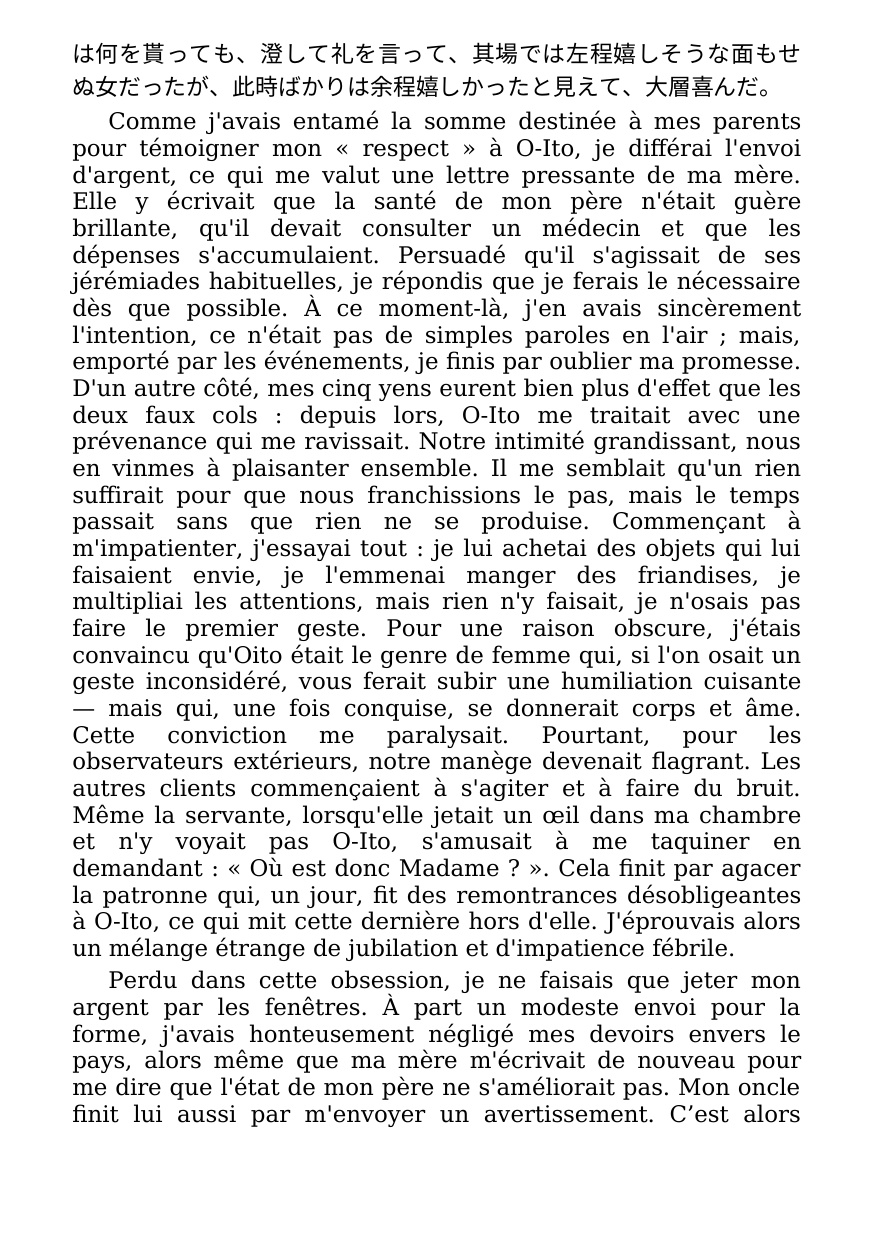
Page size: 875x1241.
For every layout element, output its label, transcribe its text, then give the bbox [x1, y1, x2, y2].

text Perdu dans cette obsession, je ne faisais que jeter mon argent par les fenêtres. À part un modeste envoi pour la forme, j'avais honteusement négligé mes devoirs envers le pays, alors même que ma mère m'écrivait de nouveau pour me dire que l'état de mon père ne s'améliorait pas. Mon oncle finit lui aussi par m'envoyer un avertissement. C’est alors [72, 968, 802, 1128]
text Comme j'avais entamé la somme destinée à mes parents pour témoigner mon « respect » à O-Ito, je différai l'envoi d'argent, ce qui me valut une lettre pressante de ma mère. Elle y écrivait que la santé de mon père n'était guère brillante, qu'il devait consulter un médecin et que les dépenses s'accumulaient. Persuadé qu'il s'agissait de ses jérémiades habituelles, je répondis que je ferais le nécessaire dès que possible. À ce moment-là, j'en avais sincèrement l'intention, ce n'était pas de simples paroles en l'air ; mais, emporté par les événements, je finis par oublier ma promesse. D'un autre côté, mes cinq yens eurent bien plus d'effet que les deux faux cols : depuis lors, O-Ito me traitait avec une prévenance qui me ravissait. Notre intimité grandissant, nous en vinmes à plaisanter ensemble. Il me semblait qu'un rien suffirait pour que nous franchissions le pas, mais le temps passait sans que rien ne se produise. Commençant à m'impatienter, j'essayai tout : je lui achetai des objets qui lui faisaient envie, je l'emmenai manger des friandises, je multipliai les attentions, mais rien n'y faisait, je n'osais pas faire le premier geste. Pour une raison obscure, j'étais convaincu qu'Oito était le genre de femme qui, si l'on osait un geste inconsidéré, vous ferait subir une humiliation cuisante — mais qui, une fois conquise, se donnerait corps et âme. Cette conviction me paralysait. Pourtant, pour les observateurs extérieurs, notre manège devenait flagrant. Les autres clients commençaient à s'agiter et à faire du bruit. Même la servante, lorsqu'elle jetait un œil dans ma chambre et n'y voyait pas O-Ito, s'amusait à me taquiner en demandant : « Où est donc Madame ? ». Cela finit par agacer la patronne qui, un jour, fit des remontrances désobligeantes à O-Ito, ce qui mit cette dernière hors d'elle. J'éprouvais alors un mélange étrange de jubilation et d'impatience fébrile. [72, 108, 802, 962]
text は何を貰っても、澄して礼を言って、其場では左程嬉しそうな面もせぬ女だったが、此時ばかりは余程嬉しかったと見えて、大層喜んだ。 [72, 36, 802, 102]
